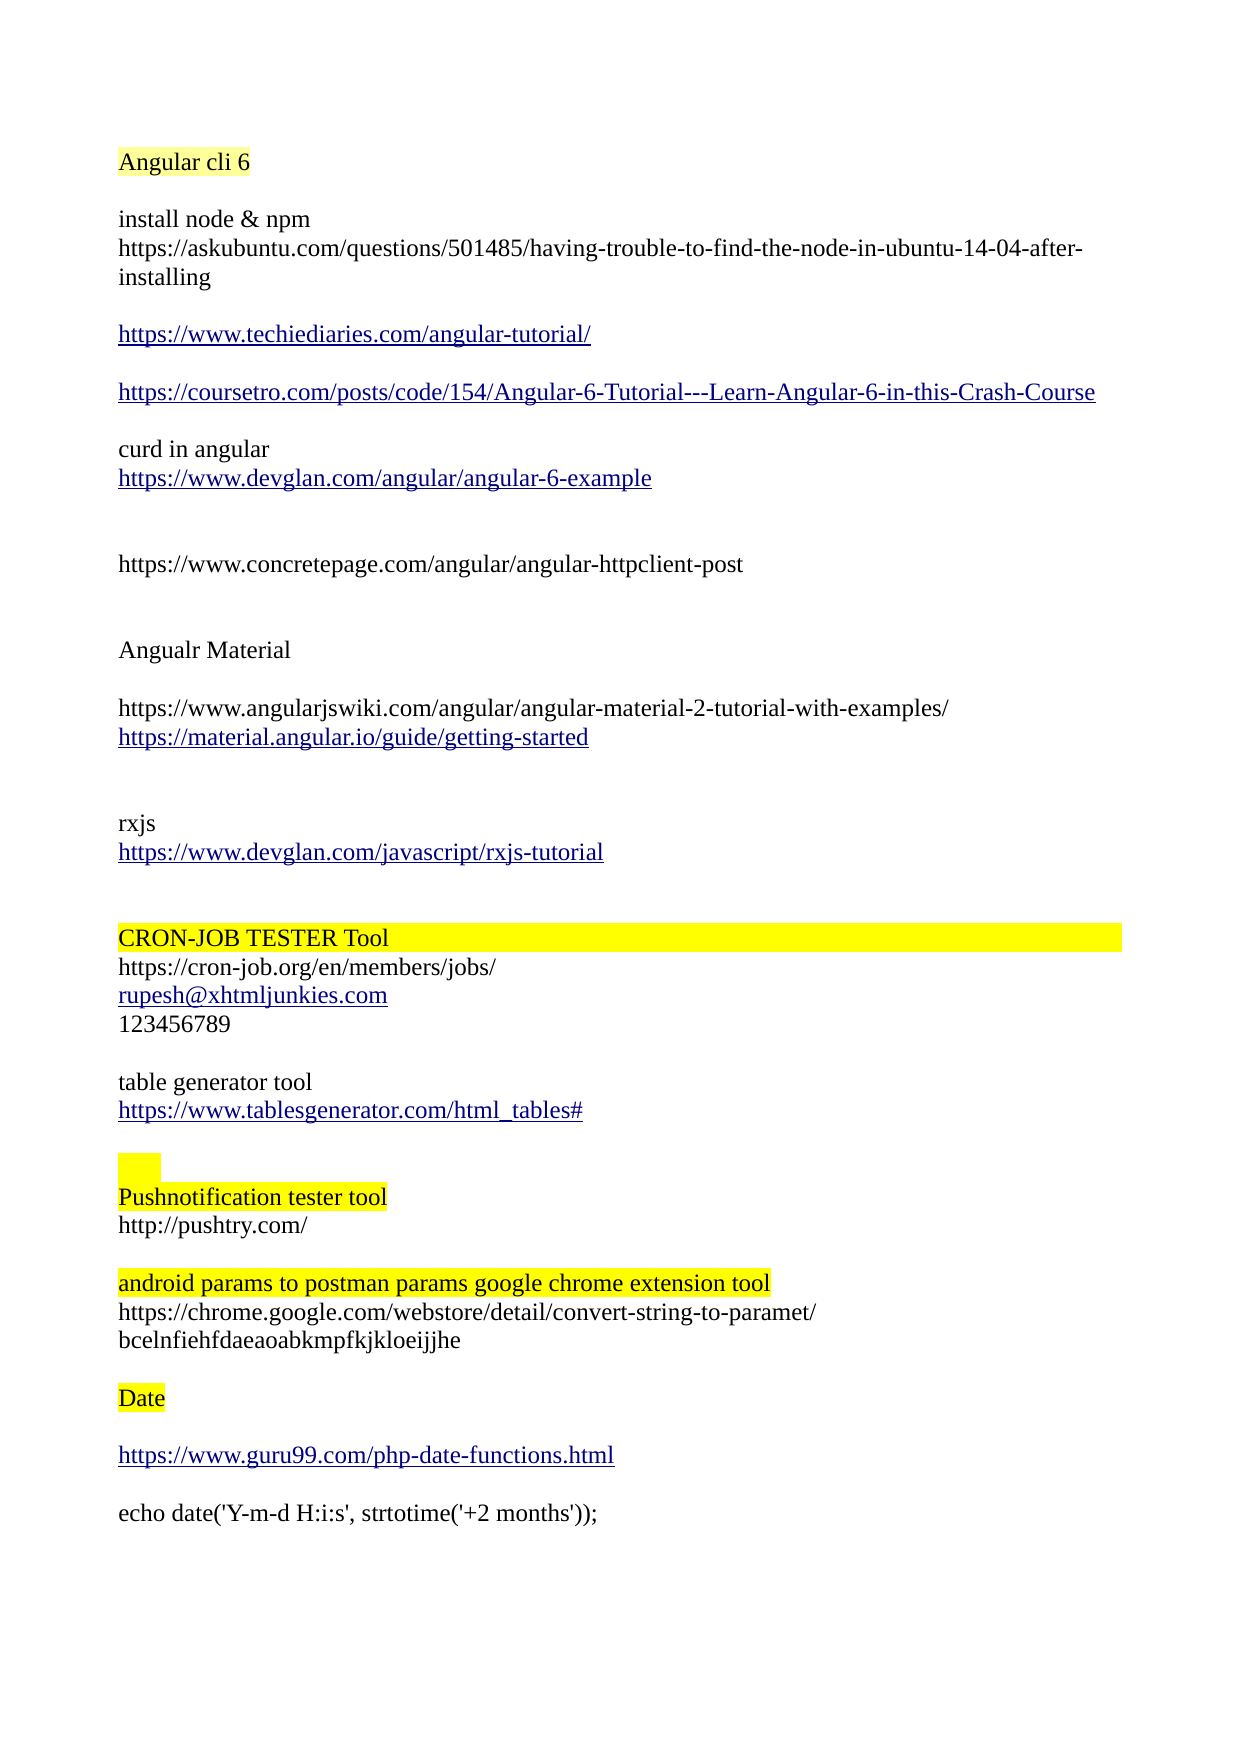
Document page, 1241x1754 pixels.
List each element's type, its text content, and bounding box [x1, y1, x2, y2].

text Pushnotification tester tool [118, 1182, 1122, 1211]
text https://www.devglan.com/angular/angular-6-example [118, 463, 1122, 492]
text rupesh@xhtmljunkies.com [118, 981, 1122, 1009]
text echo date('Y-m-d H:i:s', strtotime('+2 months')); [118, 1498, 1122, 1527]
text https://cron-job.org/en/members/jobs/ [118, 952, 1122, 981]
text https://www.guru99.com/php-date-functions.html [118, 1441, 1122, 1469]
text https://coursetro.com/posts/code/154/Angular-6-Tutorial---Learn-Angular-6-in-this-Crash-Course [118, 377, 1122, 406]
text rxjs [118, 808, 1122, 837]
text install node & npm [118, 204, 1122, 233]
text https://www.techiediaries.com/angular-tutorial/ [118, 319, 1122, 348]
text https://www.concretepage.com/angular/angular-httpclient-post [118, 549, 1122, 578]
text Date [118, 1383, 1122, 1412]
text https://www.angularjswiki.com/angular/angular-material-2-tutorial-with-examples/ [118, 693, 1122, 722]
text CRON-JOB TESTER Tool [118, 923, 1122, 952]
text https://www.tablesgenerator.com/html_tables# [118, 1096, 1122, 1124]
text https://material.angular.io/guide/getting-started [118, 722, 1122, 751]
text 123456789 [118, 1009, 1122, 1038]
text https://askubuntu.com/questions/501485/having-trouble-to-find-the-node-in-ubuntu-14-04-after-installing [118, 233, 1122, 291]
text android params to postman params google chrome extension tool [118, 1268, 1122, 1297]
text Angular cli 6 [118, 147, 1122, 176]
text http://pushtry.com/ [118, 1211, 1122, 1239]
text https://www.devglan.com/javascript/rxjs-tutorial [118, 837, 1122, 866]
text curd in angular [118, 434, 1122, 463]
text Angualr Material [118, 636, 1122, 664]
text table generator tool [118, 1067, 1122, 1096]
text https://chrome.google.com/webstore/detail/convert-string-to-paramet/bcelnfiehfdaeaoabkmpfkjkloeijjhe [118, 1297, 1122, 1354]
